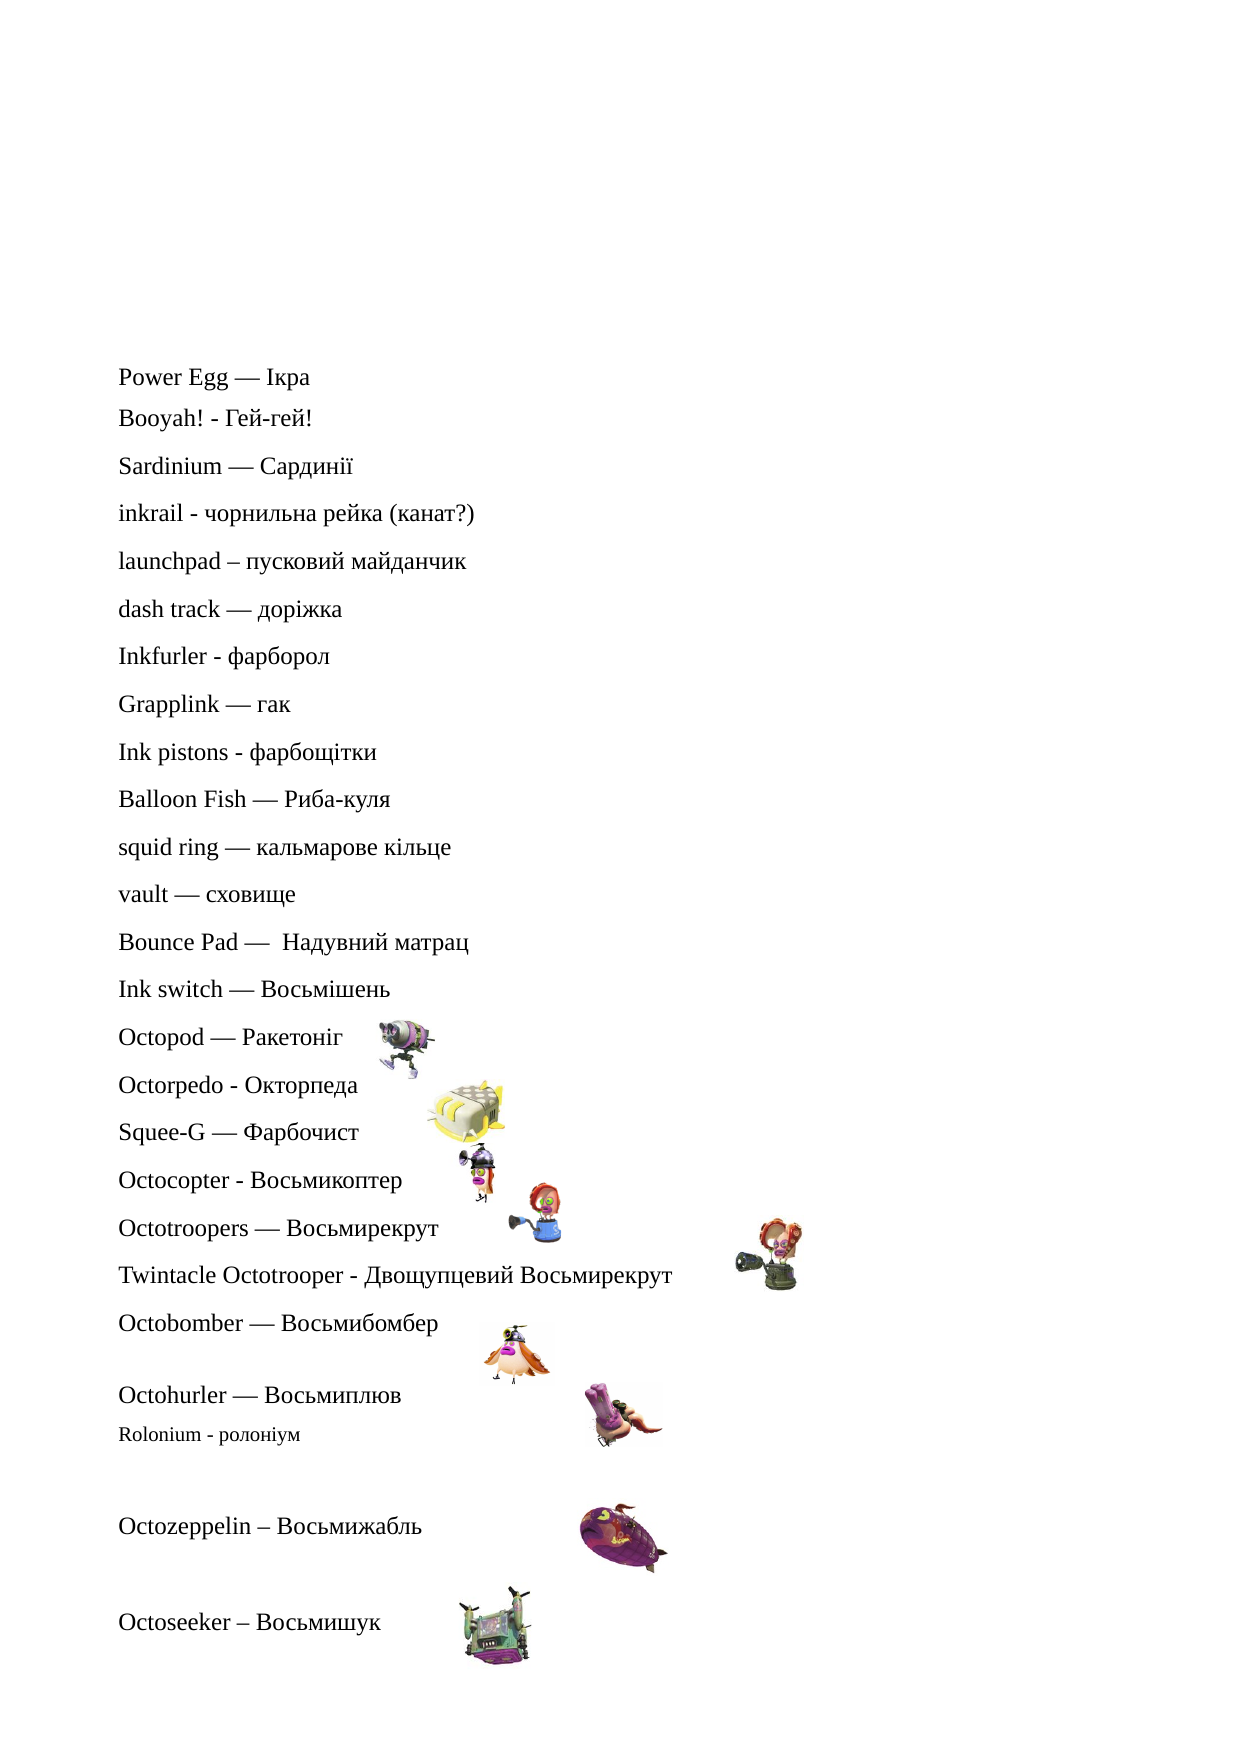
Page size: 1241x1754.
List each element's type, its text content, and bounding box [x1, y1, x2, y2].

text Ink switch — Восьмішень [118, 974, 1122, 1003]
text [669, 1511, 1122, 1540]
text Octozeppelin – Восьмижабль [118, 1511, 576, 1540]
text [436, 1070, 1122, 1098]
text Octopod — Ракетоніг [118, 1022, 375, 1051]
subtitle Octohurler — Восьмиплюв [118, 1380, 1122, 1409]
text Octorpedo - Окторпеда [118, 1070, 426, 1098]
text Sardinium — Сардинії [118, 451, 1122, 480]
text Octobomber — Восьмибомбер [118, 1308, 1122, 1337]
text dash track — доріжка [118, 594, 1122, 622]
text Octocopter - Восьмикоптер [118, 1165, 448, 1194]
text Grapplink — гак [118, 689, 1122, 718]
picture [584, 1382, 663, 1447]
text [663, 1422, 1122, 1446]
text [804, 1260, 1122, 1289]
text inkrail - чорнильна рейка (канат?) [118, 498, 1122, 527]
text Octoseeker – Восьмишук [118, 1607, 458, 1635]
text [562, 1213, 1122, 1241]
text [533, 1607, 1122, 1635]
text vault — сховище [118, 879, 1122, 908]
text Inkfurler - фарборол [118, 641, 1122, 670]
text Twintacle Octotrooper - Двощупцевий Восьмирекрут [118, 1260, 733, 1289]
text Booyah! - Гей-гей! [118, 403, 1122, 432]
picture [576, 1498, 669, 1576]
text Balloon Fish — Риба-куля [118, 784, 1122, 813]
picture [375, 1019, 562, 1243]
text [509, 1165, 1122, 1194]
picture [458, 1582, 533, 1677]
text Bounce Pad — Надувний матрац [118, 927, 1122, 956]
text [436, 1022, 1122, 1051]
text launchpad – пусковий майданчик [118, 546, 1122, 575]
text Octotroopers — Восьмирекрут [118, 1213, 508, 1241]
picture [733, 1215, 804, 1292]
text Rolonium - ролоніум [118, 1422, 584, 1446]
text [506, 1117, 1122, 1146]
picture [478, 1322, 555, 1386]
text squid ring — кальмарове кільце [118, 832, 1122, 861]
subtitle Power Egg — Ікра [118, 362, 1122, 391]
text Squee-G — Фарбочист [118, 1117, 448, 1146]
text Ink pistons - фарбощітки [118, 737, 1122, 765]
